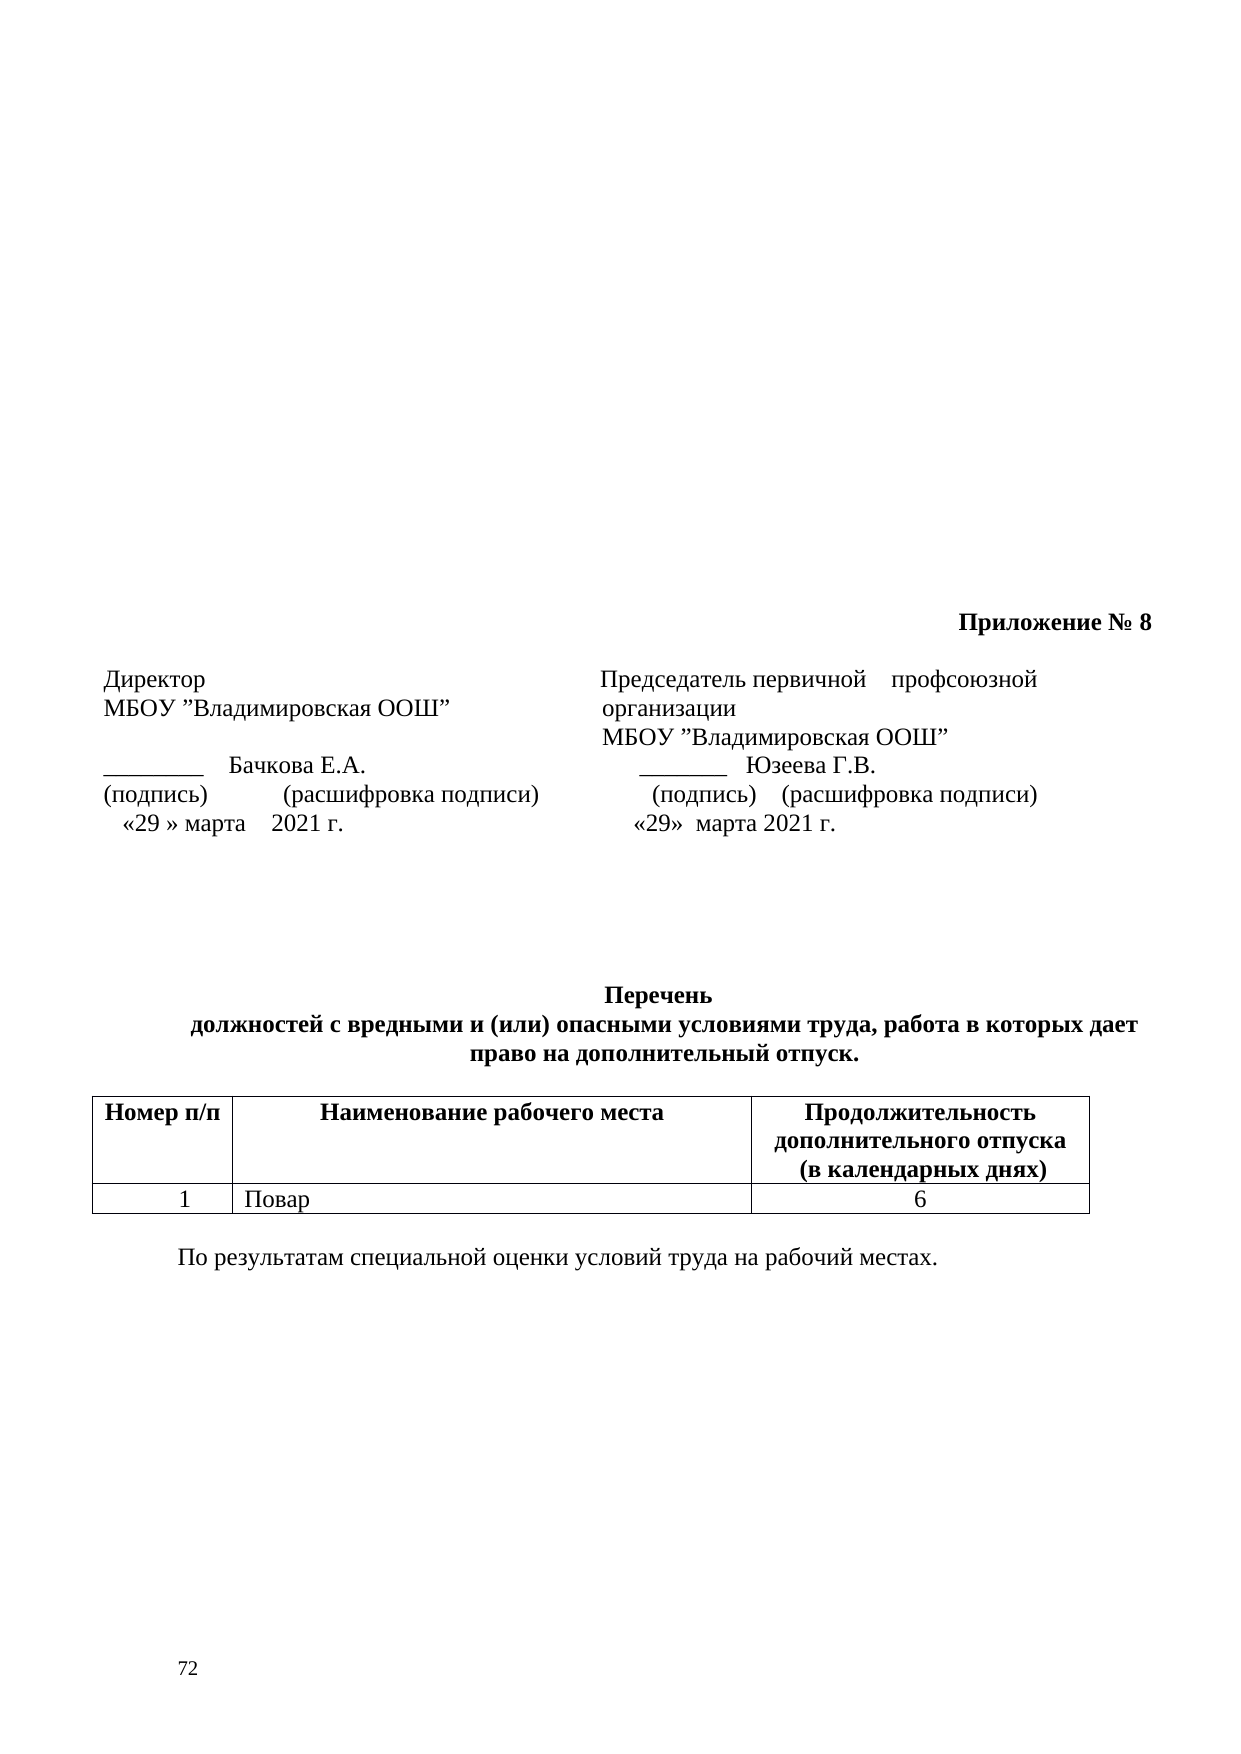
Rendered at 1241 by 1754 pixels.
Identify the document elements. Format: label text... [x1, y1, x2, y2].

table_header Наименование рабочего места [233, 1097, 751, 1183]
text Перечень [177, 981, 1152, 1009]
table_header Председатель первичной профсоюзной организации МБОУ ”Владимировская ООШ” _______ Юзеева Г.В. (подпись) (расшифровка подписи) «29» марта 2021 г. [591, 664, 1089, 866]
table_cell 6 [752, 1184, 1089, 1213]
table_header Директор МБОУ ”Владимировская ООШ” ________ Бачкова Е.А. (подпись) (расшифровка подписи) «29 » марта 2021 г. [92, 664, 591, 866]
table_header Номер п/п [93, 1097, 232, 1183]
table_header Продолжительность дополнительного отпуска (в календарных днях) [752, 1097, 1089, 1183]
text По результатам специальной оценки условий труда на рабочий местах. [177, 1242, 1152, 1271]
table_cell Повар [233, 1184, 751, 1213]
text Приложение № 8 [162, 607, 1152, 636]
table_cell 1 [93, 1184, 232, 1213]
text должностей с вредными и (или) опасными условиями труда, работа в которых дает право на дополнительный отпуск. [177, 1009, 1152, 1067]
